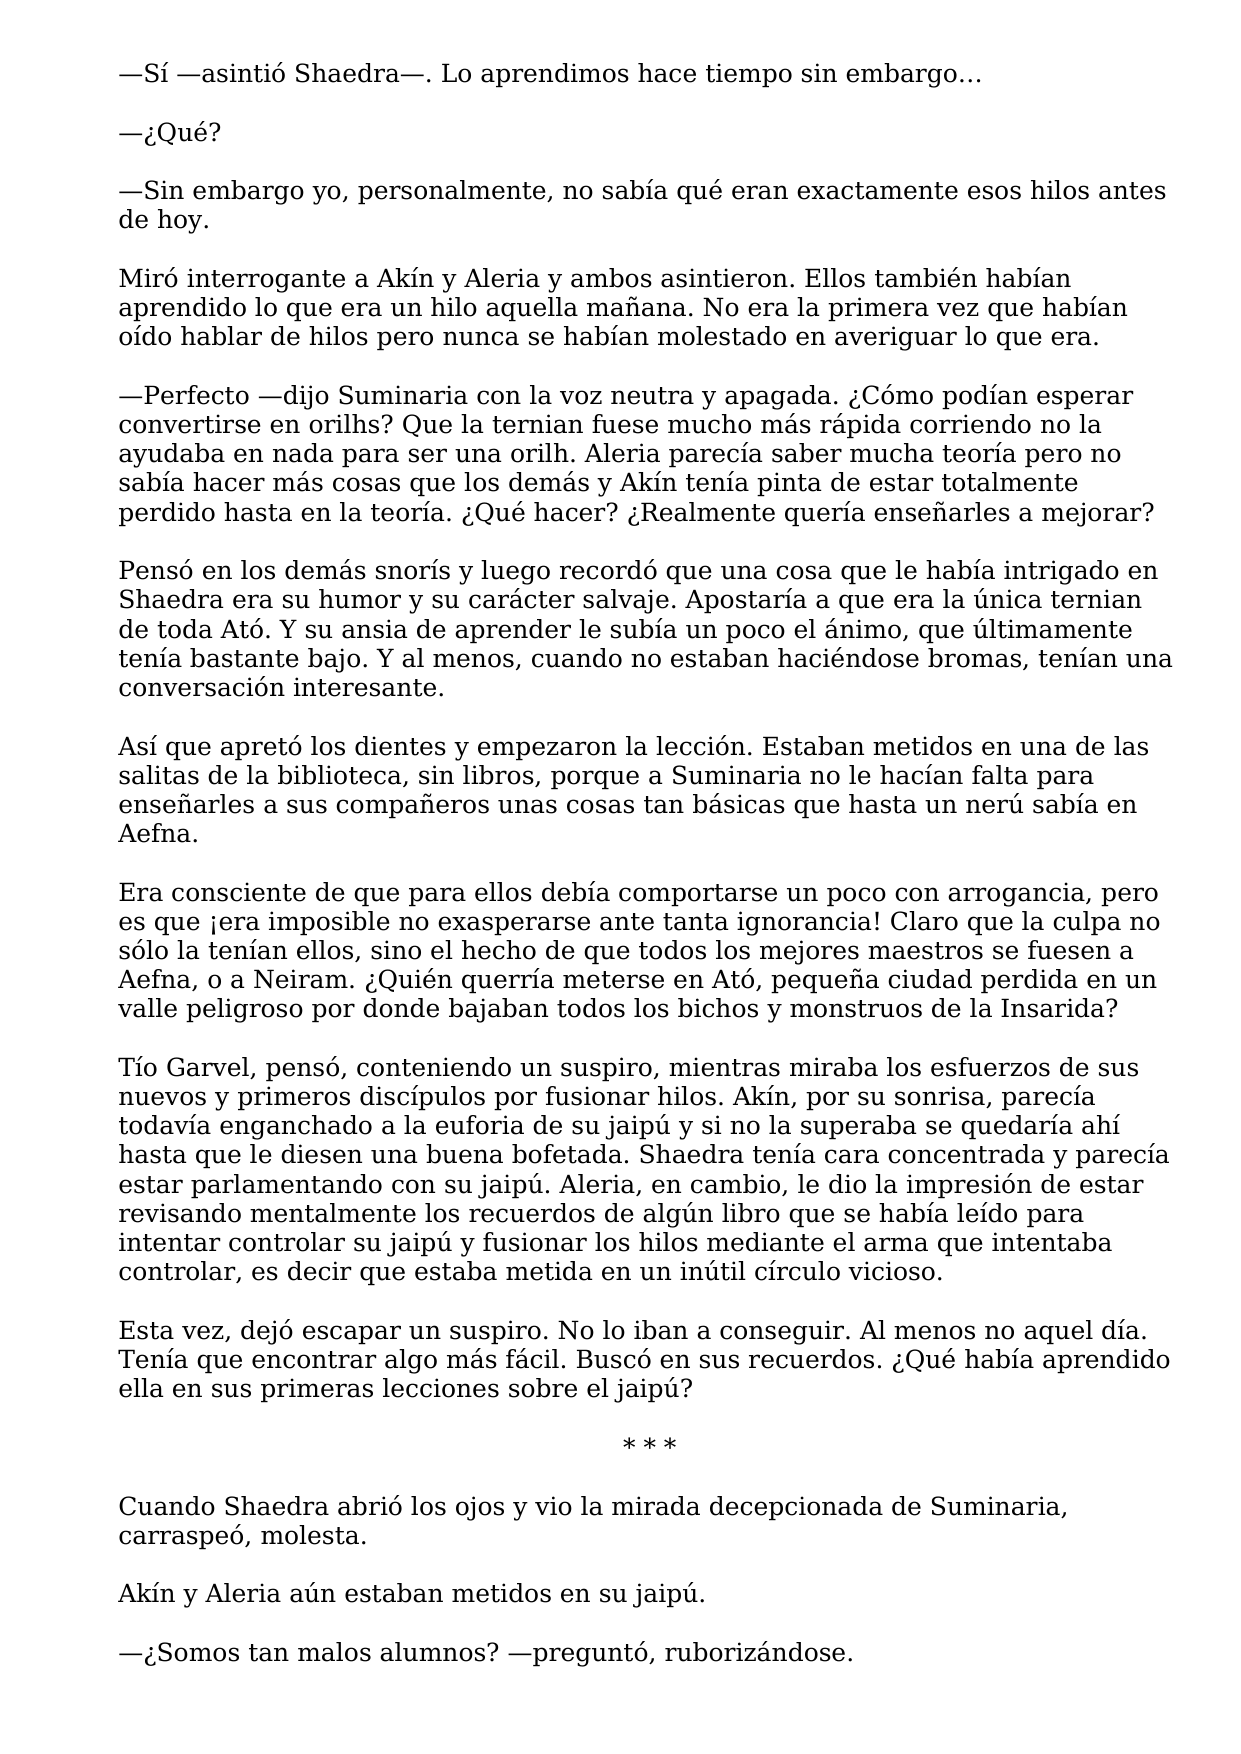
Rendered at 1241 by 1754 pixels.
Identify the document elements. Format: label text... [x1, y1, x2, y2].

text Cuando Shaedra abrió los ojos y vio la mirada decepcionada de Suminaria, carraspeó, molesta. [118, 1492, 1181, 1550]
text Esta vez, dejó escapar un suspiro. No lo iban a conseguir. Al menos no aquel día. Tenía que encontrar algo más fácil. Buscó en sus recuerdos. ¿Qué había aprendido ella en sus primeras lecciones sobre el jaipú? [118, 1316, 1181, 1403]
text —Sin embargo yo, personalmente, no sabía qué eran exactamente esos hilos antes de hoy. [118, 176, 1181, 235]
text Era consciente de que para ellos debía comportarse un poco con arrogancia, pero es que ¡era imposible no exasperarse ante tanta ignorancia! Claro que la culpa no sólo la tenían ellos, sino el hecho de que todos los mejores maestros se fuesen a Aefna, o a Neiram. ¿Quién querría meterse en Ató, pequeña ciudad perdida en un valle peligroso por donde bajaban todos los bichos y monstruos de la Insarida? [118, 878, 1181, 1024]
text * * * [118, 1433, 1181, 1462]
text —¿Qué? [118, 118, 1181, 147]
text Miró interrogante a Akín y Aleria y ambos asintieron. Ellos también habían aprendido lo que era un hilo aquella mañana. No era la primera vez que habían oído hablar de hilos pero nunca se habían molestado en averiguar lo que era. [118, 264, 1181, 352]
text —Sí —asintió Shaedra—. Lo aprendimos hace tiempo sin embargo… [118, 59, 1181, 88]
text Tío Garvel, pensó, conteniendo un suspiro, mientras miraba los esfuerzos de sus nuevos y primeros discípulos por fusionar hilos. Akín, por su sonrisa, parecía todavía enganchado a la euforia de su jaipú y si no la superaba se quedaría ahí hasta que le diesen una buena bofetada. Shaedra tenía cara concentrada y parecía estar parlamentando con su jaipú. Aleria, en cambio, le dio la impresión de estar revisando mentalmente los recuerdos de algún libro que se había leído para intentar controlar su jaipú y fusionar los hilos mediante el arma que intentaba controlar, es decir que estaba metida en un inútil círculo vicioso. [118, 1053, 1181, 1287]
text Así que apretó los dientes y empezaron la lección. Estaban metidos en una de las salitas de la biblioteca, sin libros, porque a Suminaria no le hacían falta para enseñarles a sus compañeros unas cosas tan básicas que hasta un nerú sabía en Aefna. [118, 732, 1181, 848]
text Pensó en los demás snorís y luego recordó que una cosa que le había intrigado en Shaedra era su humor y su carácter salvaje. Apostaría a que era la única ternian de toda Ató. Y su ansia de aprender le subía un poco el ánimo, que últimamente tenía bastante bajo. Y al menos, cuando no estaban haciéndose bromas, tenían una conversación interesante. [118, 556, 1181, 702]
text Akín y Aleria aún estaban metidos en su jaipú. [118, 1579, 1181, 1609]
text —¿Somos tan malos alumnos? —preguntó, ruborizándose. [118, 1638, 1181, 1667]
text —Perfecto —dijo Suminaria con la voz neutra y apagada. ¿Cómo podían esperar convertirse en orilhs? Que la ternian fuese mucho más rápida corriendo no la ayudaba en nada para ser una orilh. Aleria parecía saber mucha teoría pero no sabía hacer más cosas que los demás y Akín tenía pinta de estar totalmente perdido hasta en la teoría. ¿Qué hacer? ¿Realmente quería enseñarles a mejorar? [118, 381, 1181, 527]
